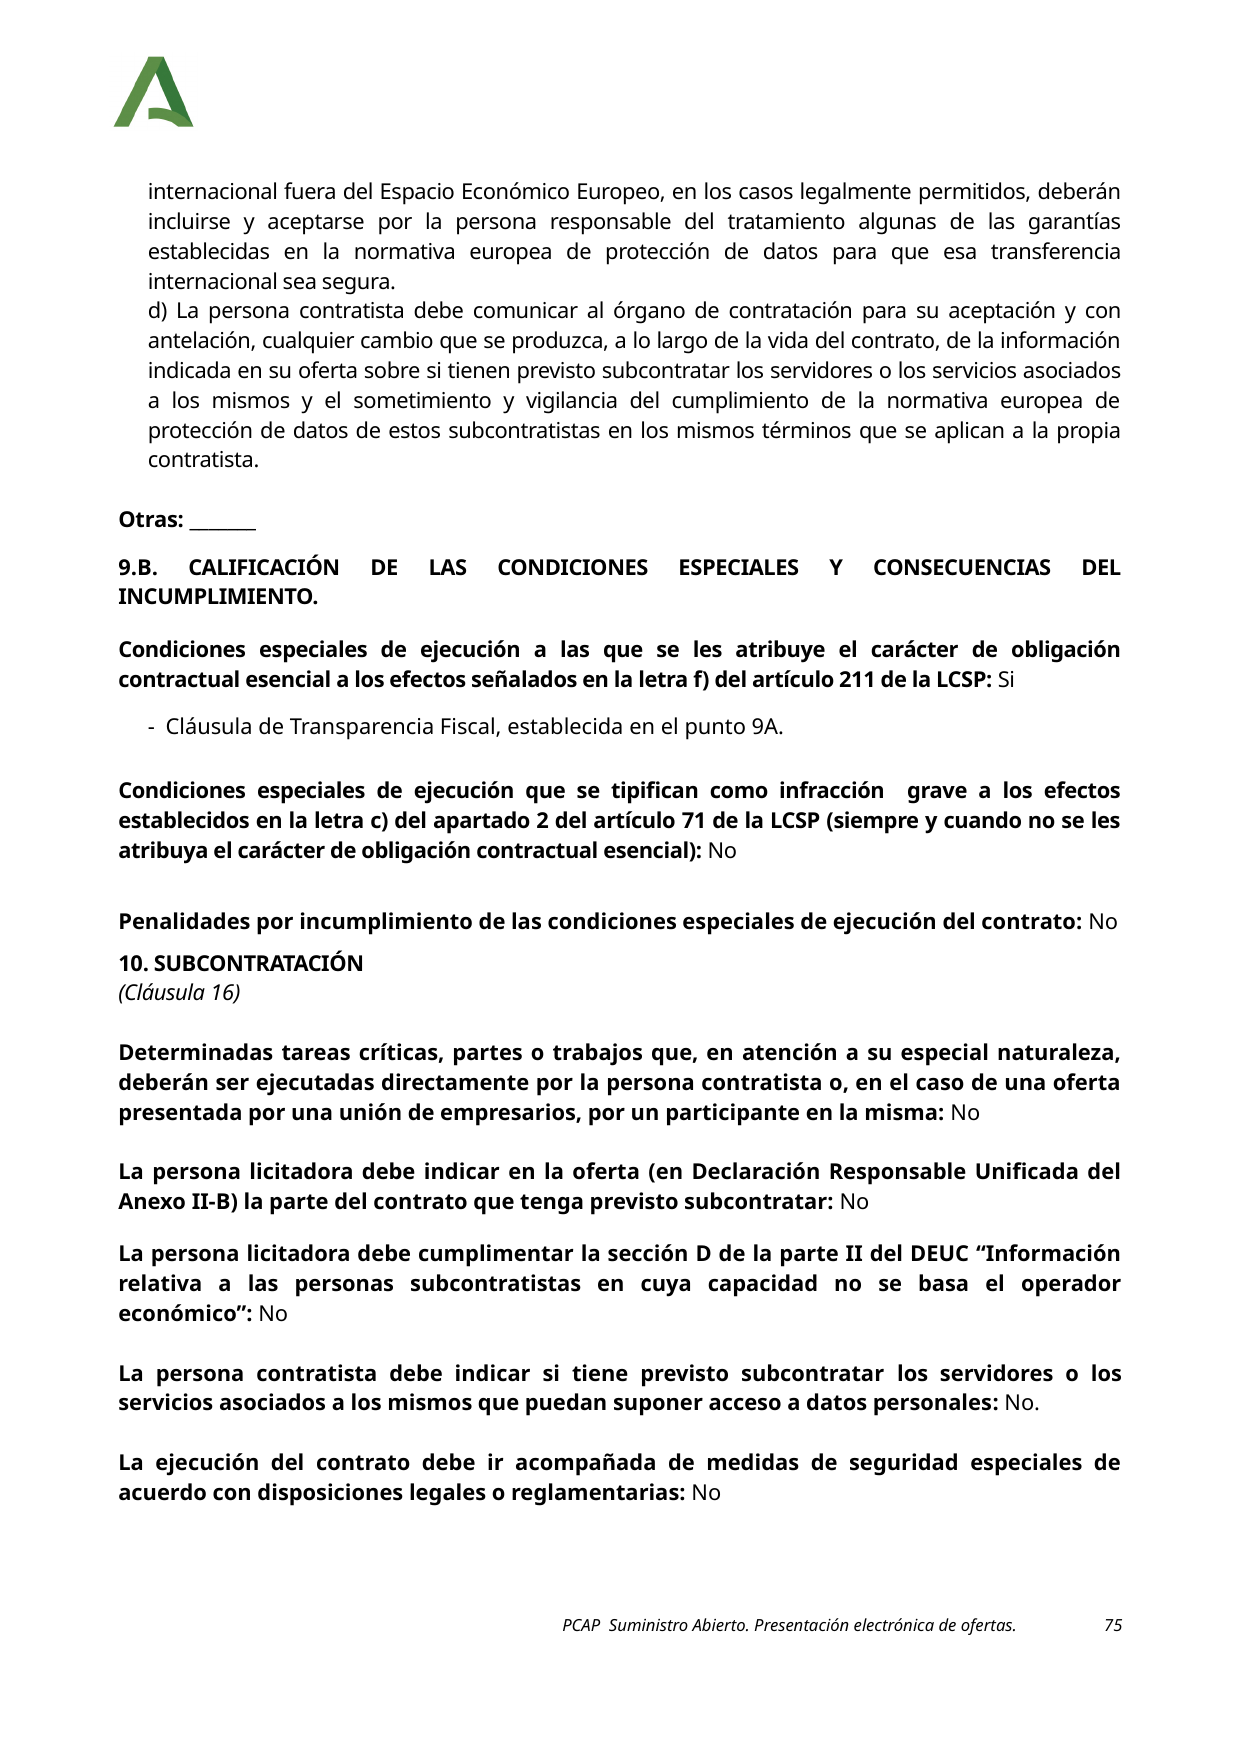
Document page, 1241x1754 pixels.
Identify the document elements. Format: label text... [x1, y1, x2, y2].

text d) La persona contratista debe comunicar al órgano de contratación para su aceptación y con antelación, cualquier cambio que se produzca, a lo largo de la vida del contrato, de la información indicada en su oferta sobre si tienen previsto subcontratar los servidores o los servicios asociados a los mismos y el sometimiento y vigilancia del cumplimiento de la normativa europea de protección de datos de estos subcontratistas en los mismos términos que se aplican a la propia contratista. [148, 296, 1122, 474]
text Penalidades por incumplimiento de las condiciones especiales de ejecución del contrato: No [118, 906, 1122, 936]
text 10. SUBCONTRATACIÓN [118, 948, 1122, 977]
text (Cláusula 16) [118, 977, 1122, 1007]
text La persona contratista debe indicar si tiene previsto subcontratar los servidores o los servicios asociados a los mismos que puedan suponer acceso a datos personales: No. [118, 1358, 1122, 1417]
picture [109, 52, 198, 131]
text Otras: _______ [118, 504, 1122, 534]
text Determinadas tareas críticas, partes o trabajos que, en atención a su especial naturaleza, deberán ser ejecutadas directamente por la persona contratista o, en el caso de una oferta presentada por una unión de empresarios, por un participante en la misma: No [118, 1037, 1122, 1126]
text Condiciones especiales de ejecución que se tipifican como infracción grave a los efectos establecidos en la letra c) del apartado 2 del artículo 71 de la LCSP (siempre y cuando no se les atribuya el carácter de obligación contractual esencial): No [118, 775, 1122, 864]
text internacional fuera del Espacio Económico Europeo, en los casos legalmente permitidos, deberán incluirse y aceptarse por la persona responsable del tratamiento algunas de las garantías establecidas en la normativa europea de protección de datos para que esa transferencia internacional sea segura. [148, 176, 1122, 296]
text Condiciones especiales de ejecución a las que se les atribuye el carácter de obligación contractual esencial a los efectos señalados en la letra f) del artículo 211 de la LCSP: Si [118, 634, 1122, 693]
text La persona licitadora debe indicar en la oferta (en Declaración Responsable Unificada del Anexo II-B) la parte del contrato que tenga previsto subcontratar: No [118, 1156, 1122, 1216]
text 9.B. CALIFICACIÓN DE LAS CONDICIONES ESPECIALES Y CONSECUENCIAS DEL INCUMPLIMIENTO. [118, 552, 1122, 611]
text - Cláusula de Transparencia Fiscal, establecida en el punto 9A. [148, 711, 1122, 741]
text La ejecución del contrato debe ir acompañada de medidas de seguridad especiales de acuerdo con disposiciones legales o reglamentarias: No [118, 1447, 1122, 1507]
text La persona licitadora debe cumplimentar la sección D de la parte II del DEUC “Información relativa a las personas subcontratistas en cuya capacidad no se basa el operador económico”: No [118, 1238, 1122, 1328]
